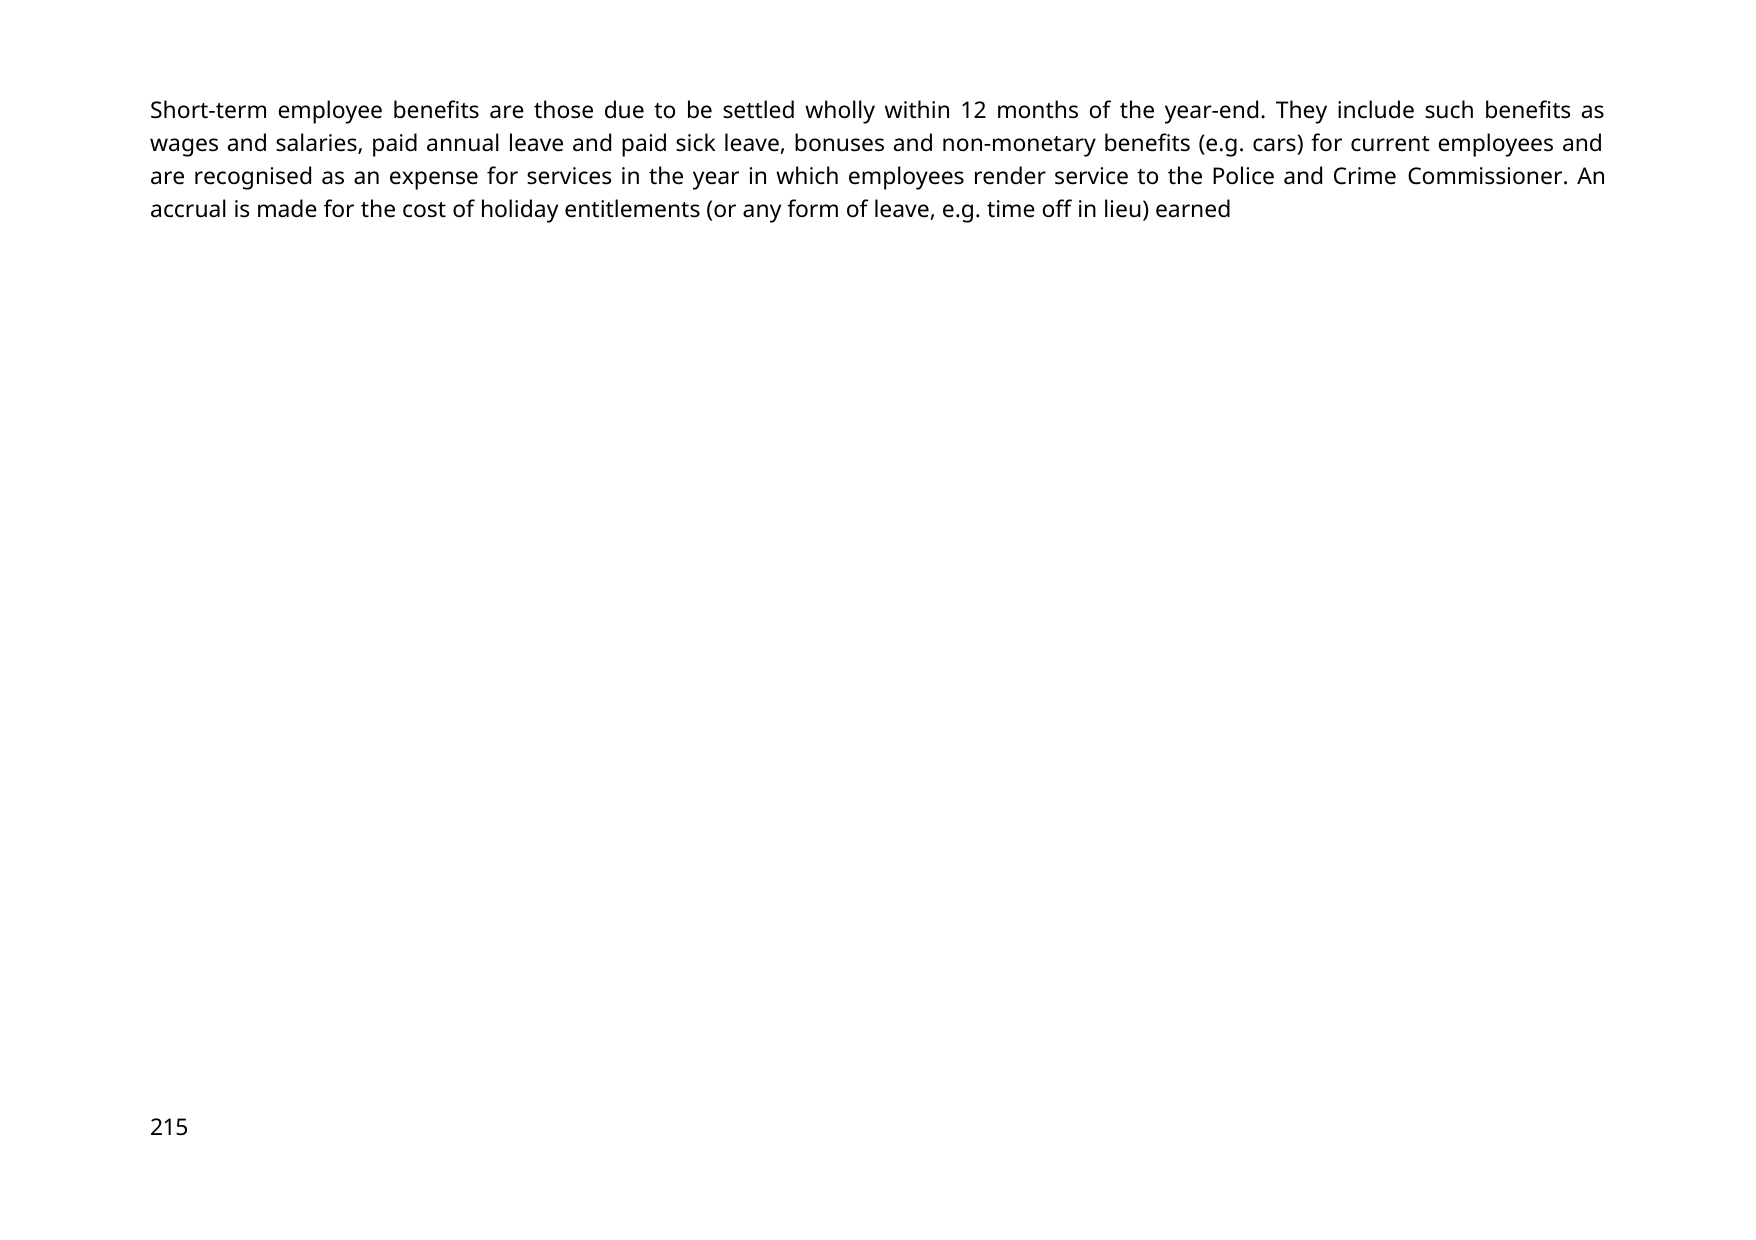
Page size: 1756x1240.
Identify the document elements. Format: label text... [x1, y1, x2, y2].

text Short-term employee benefits are those due to be settled wholly within 12 months of the year-end. They include such benefits as wages and salaries, paid annual leave and paid sick leave, bonuses and non-monetary benefits (e.g. cars) for current employees and are recognised as an expense for services in the year in which employees render service to the Police and Crime Commissioner. An accrual is made for the cost of holiday entitlements (or any form of leave, e.g. time off in lieu) earned [150, 94, 1606, 224]
